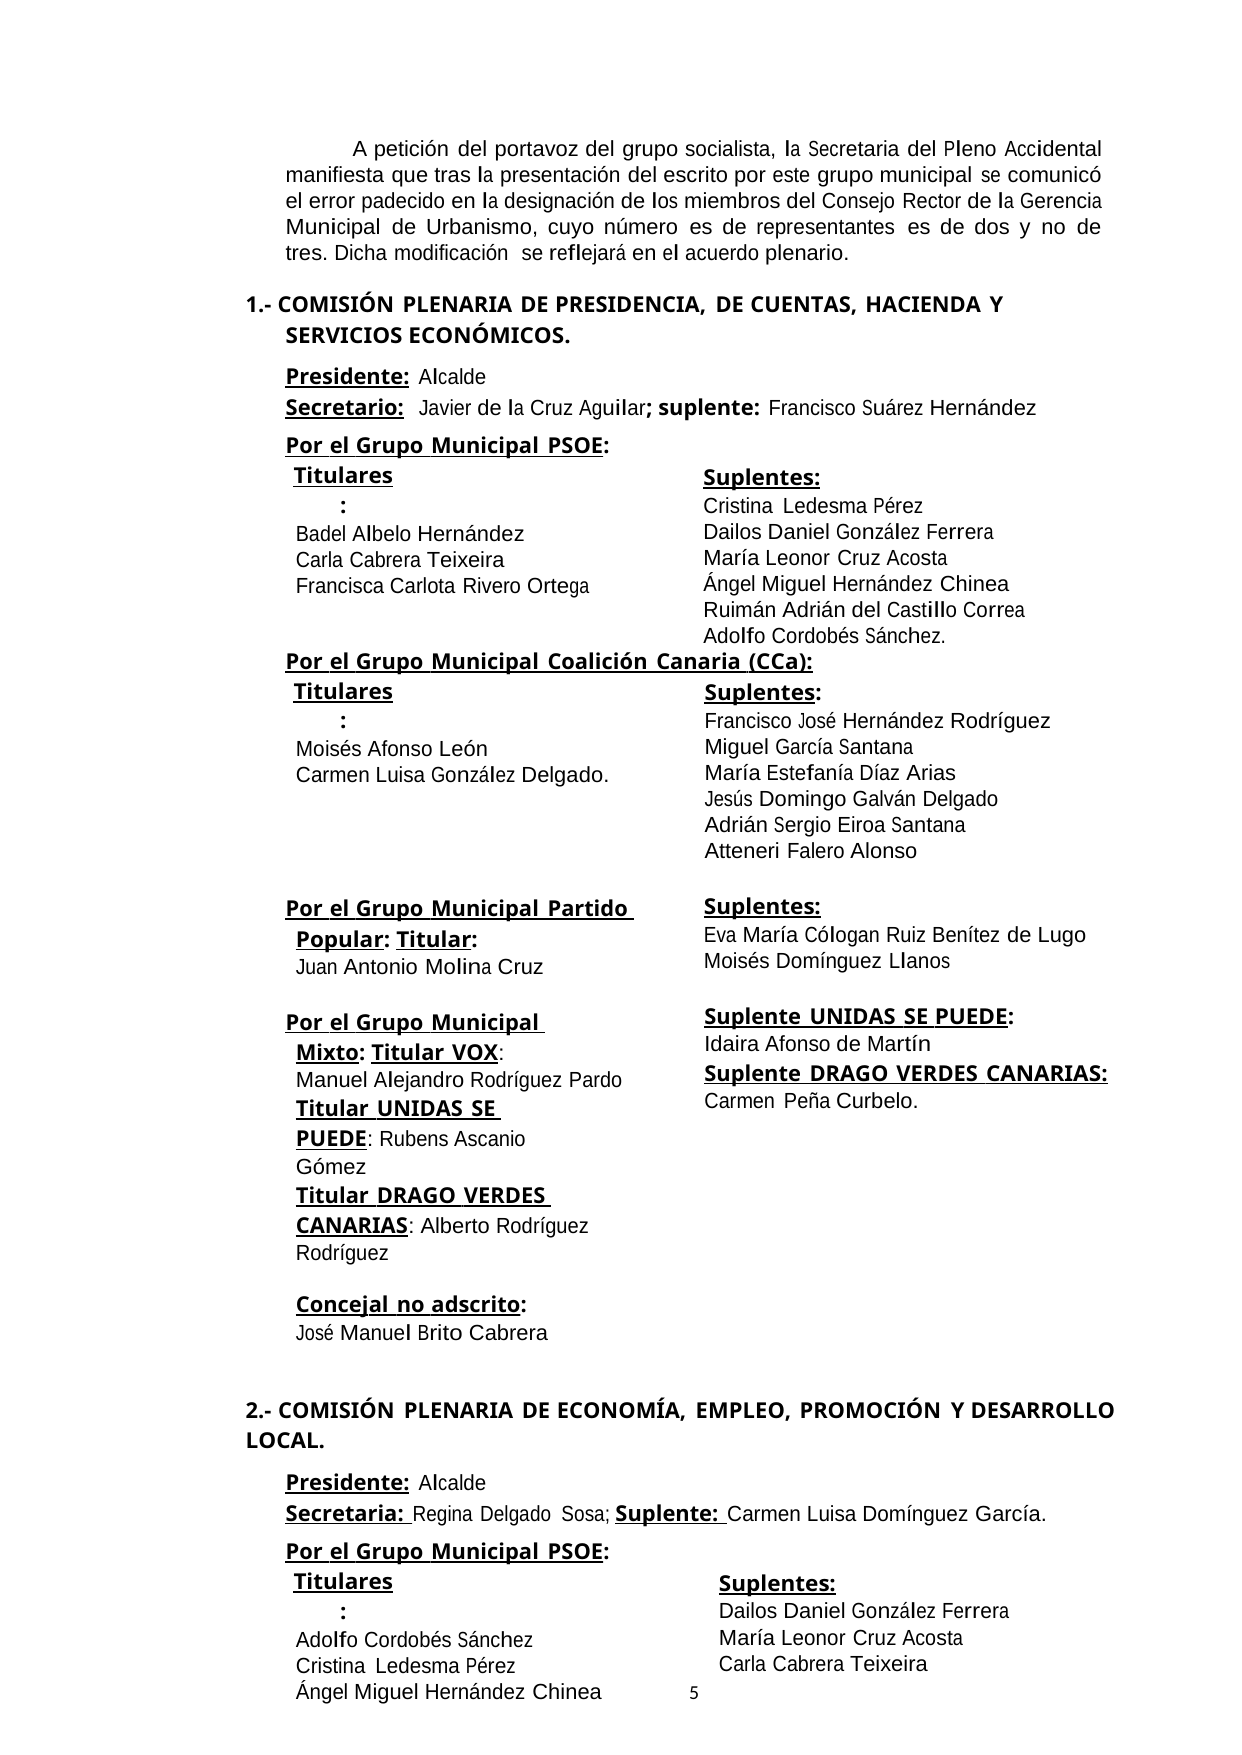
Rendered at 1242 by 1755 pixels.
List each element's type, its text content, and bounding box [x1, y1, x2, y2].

text Adolfo Cordobés Sánchez [296, 1626, 602, 1652]
text Carmen Luisa González Delgado. [296, 762, 677, 787]
text Eva María Cólogan Ruiz Benítez de Lugo [704, 921, 1202, 947]
text A petición del portavoz del grupo socialista, la Secretaria del Pleno Accidental manifiesta que tras la presentación del escrito por este grupo municipal se comunicó el error padecido en la designación de los miembros del Consejo Rector de la Gerencia Municipal de Urbanismo, cuyo número es de representantes es de dos y no de tres. Dicha modificación se reflejará en el acuerdo plenario. [285, 136, 1102, 265]
text Moisés Afonso León [296, 736, 677, 761]
text Francisca Carlota Rivero Ortega [296, 573, 596, 598]
text Juan Antonio Molina Cruz [296, 954, 677, 979]
text Francisco José Hernández Rodríguez [704, 708, 1202, 733]
text Por el Grupo Municipal PSOE: [285, 1540, 1202, 1565]
text Miguel García Santana [704, 734, 1202, 759]
text Suplente UNIDAS SE PUEDE: [704, 1001, 1202, 1030]
text Cristina Ledesma Pérez [703, 492, 1202, 518]
text Suplentes: [704, 891, 1202, 921]
text 2.- COMISIÓN PLENARIA DE ECONOMÍA, EMPLEO, PROMOCIÓN Y DESARROLLO LOCAL. [245, 1395, 1202, 1455]
text Cristina Ledesma Pérez [296, 1653, 602, 1678]
text Suplentes: [703, 462, 1202, 492]
text Dailos Daniel González Ferrera [703, 519, 1202, 544]
text Presidente: Alcalde [285, 361, 1202, 391]
text Suplentes: [719, 1568, 1202, 1598]
text Suplentes: [704, 677, 1202, 707]
text 1.- COMISIÓN PLENARIA DE PRESIDENCIA, DE CUENTAS, HACIENDA Y SERVICIOS ECONÓMICOS. [245, 289, 1056, 349]
text Titulares: [292, 1566, 394, 1626]
text María Leonor Cruz Acosta [703, 545, 1202, 570]
text Por el Grupo Municipal Partido Popular: Titular: [285, 893, 681, 953]
text Carmen Peña Curbelo. [704, 1088, 1202, 1113]
text Dailos Daniel González Ferrera [719, 1598, 1202, 1623]
text 5 [689, 1680, 1202, 1704]
text Presidente: Alcalde [285, 1467, 1202, 1497]
text Secretaria: Regina Delgado Sosa; Suplente: Carmen Luisa Domínguez García. [285, 1498, 1202, 1527]
text Ángel Miguel Hernández Chinea Ruimán Adrián del Castillo Correa Adolfo Cordobés Sánchez. [703, 571, 1031, 648]
text Por el Grupo Municipal Mixto: Titular VOX: [285, 1006, 587, 1067]
text Titular DRAGO VERDES CANARIAS: Alberto Rodríguez Rodríguez [296, 1180, 646, 1266]
text María Estefanía Díaz Arias [704, 760, 1202, 785]
text Titulares: [292, 676, 394, 735]
text Por el Grupo Municipal Coalición Canaria (CCa): [285, 649, 1202, 674]
text Concejal no adscrito: [296, 1289, 677, 1319]
text Jesús Domingo Galván Delgado Adrián Sergio Eiroa Santana Atteneri Falero Alonso [704, 786, 1004, 863]
text Por el Grupo Municipal PSOE: [285, 434, 1202, 459]
text María Leonor Cruz Acosta [719, 1624, 1202, 1649]
text José Manuel Brito Cabrera [296, 1320, 677, 1345]
text Manuel Alejandro Rodríguez Pardo [296, 1067, 677, 1092]
text Carla Cabrera Teixeira [296, 547, 591, 572]
text Carla Cabrera Teixeira [719, 1651, 1202, 1676]
text Suplente DRAGO VERDES CANARIAS: [704, 1057, 1202, 1087]
text Titulares: [292, 461, 394, 520]
text Moisés Domínguez Llanos [704, 948, 1202, 973]
text Ángel Miguel Hernández Chinea [296, 1679, 608, 1704]
text Secretario: Javier de la Cruz Aguilar; suplente: Francisco Suárez Hernández [285, 392, 1202, 422]
text Badel Albelo Hernández [296, 521, 591, 546]
text Titular UNIDAS SE PUEDE: Rubens Ascanio Gómez [296, 1093, 562, 1179]
text Idaira Afonso de Martín [704, 1031, 1202, 1056]
